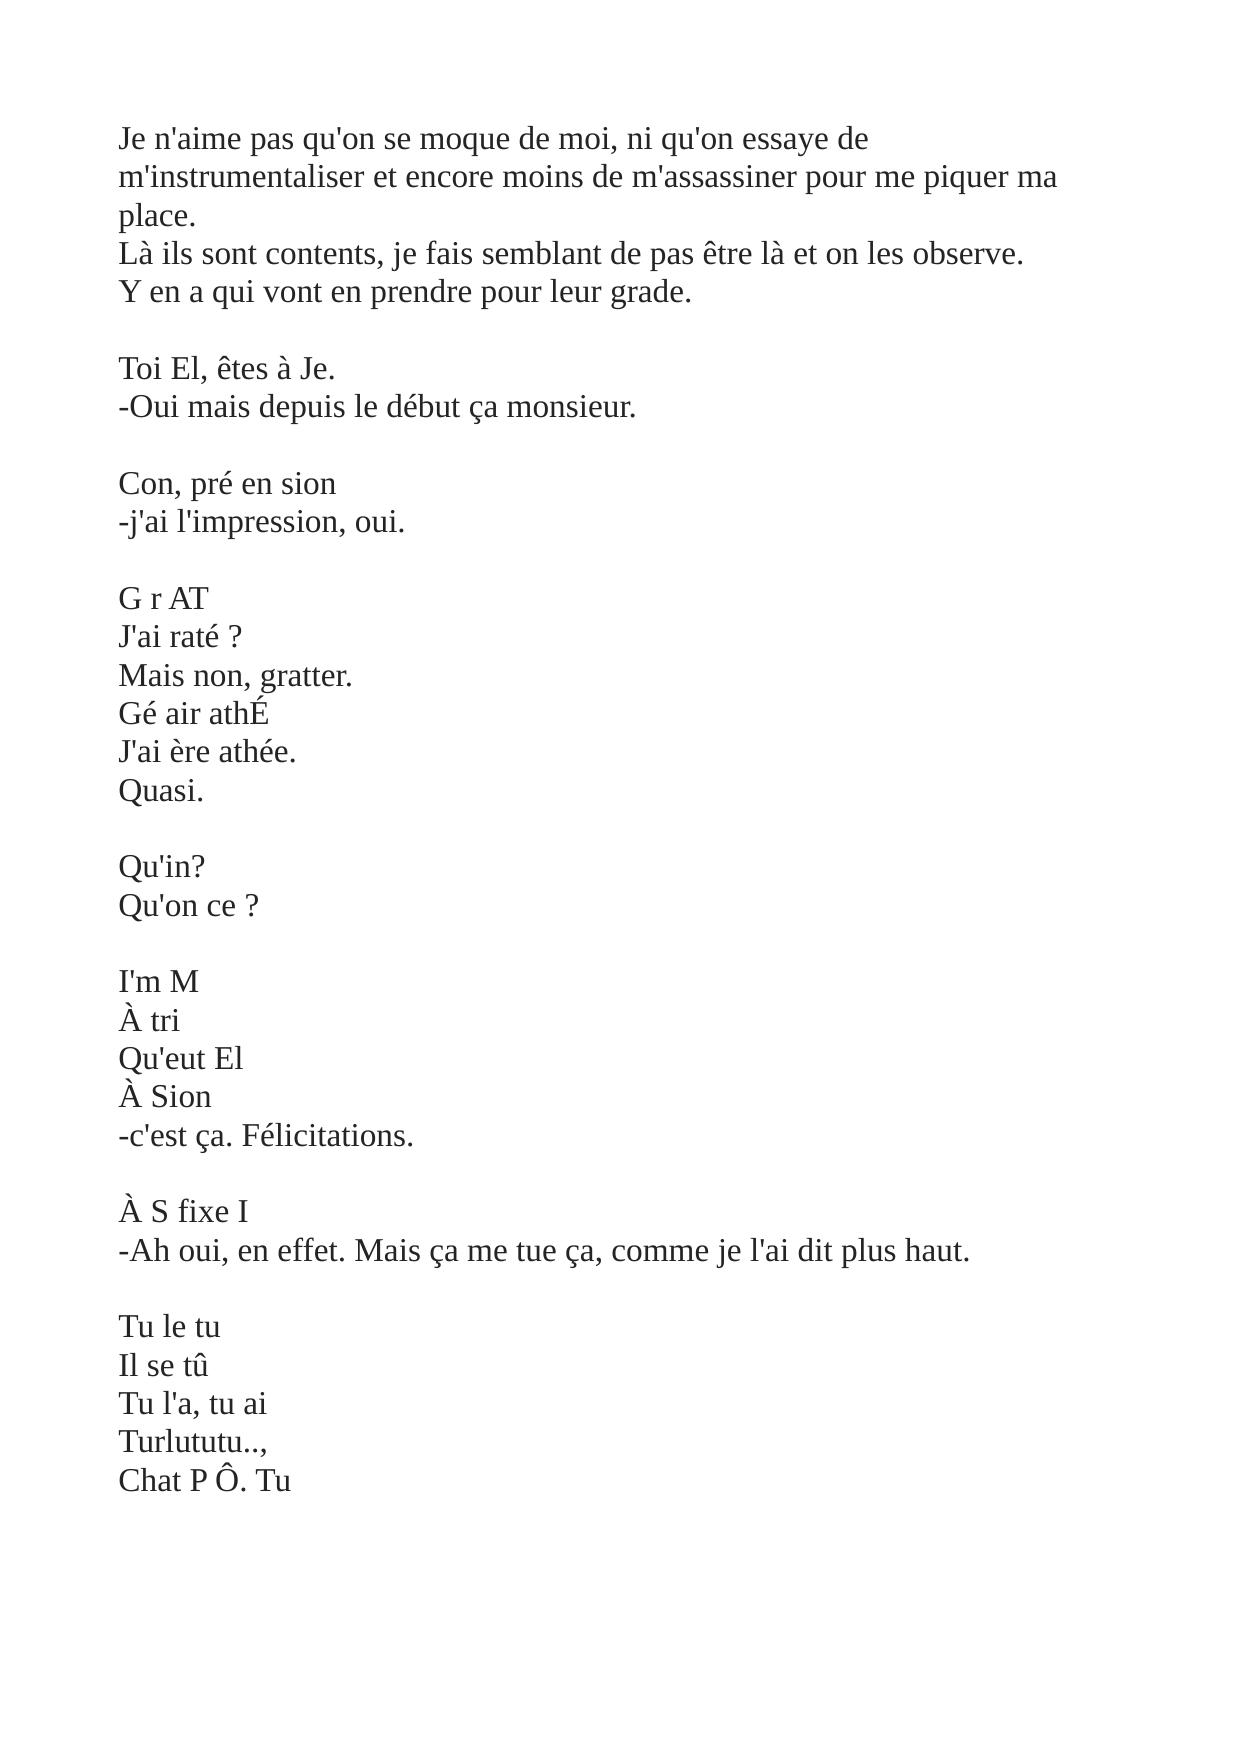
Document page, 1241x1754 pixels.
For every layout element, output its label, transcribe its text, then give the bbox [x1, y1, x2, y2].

text À S fixe I [118, 1191, 1122, 1230]
text À tri [118, 1000, 1122, 1038]
text Tu le tu [118, 1306, 1122, 1345]
text Tu l'a, tu ai [118, 1383, 1122, 1421]
text -j'ai l'impression, oui. [118, 501, 1122, 540]
text -Ah oui, en effet. Mais ça me tue ça, comme je l'ai dit plus haut. [118, 1230, 1122, 1268]
text Je n'aime pas qu'on se moque de moi, ni qu'on essaye de m'instrumentaliser et encore moins de m'assassiner pour me piquer ma place. [118, 118, 1122, 233]
text Mais non, gratter. [118, 655, 1122, 693]
text -Oui mais depuis le début ça monsieur. [118, 386, 1122, 425]
text -c'est ça. Félicitations. [118, 1115, 1122, 1153]
text Turlututu.., [118, 1421, 1122, 1460]
text Y en a qui vont en prendre pour leur grade. [118, 271, 1122, 310]
text Chat P Ô. Tu [118, 1460, 1122, 1498]
text J'ai ère athée. [118, 731, 1122, 770]
text J'ai raté ? [118, 616, 1122, 655]
text I'm M [118, 961, 1122, 1000]
text G r AT [118, 578, 1122, 616]
text Gé air athÉ [118, 693, 1122, 731]
text Il se tû [118, 1345, 1122, 1383]
text Qu'in? [118, 846, 1122, 885]
text Qu'on ce ? [118, 885, 1122, 923]
text Quasi. [118, 770, 1122, 808]
text Con, pré en sion [118, 463, 1122, 501]
text À Sion [118, 1076, 1122, 1115]
text Là ils sont contents, je fais semblant de pas être là et on les observe. [118, 233, 1122, 271]
text Toi El, êtes à Je. [118, 348, 1122, 386]
text Qu'eut El [118, 1038, 1122, 1076]
